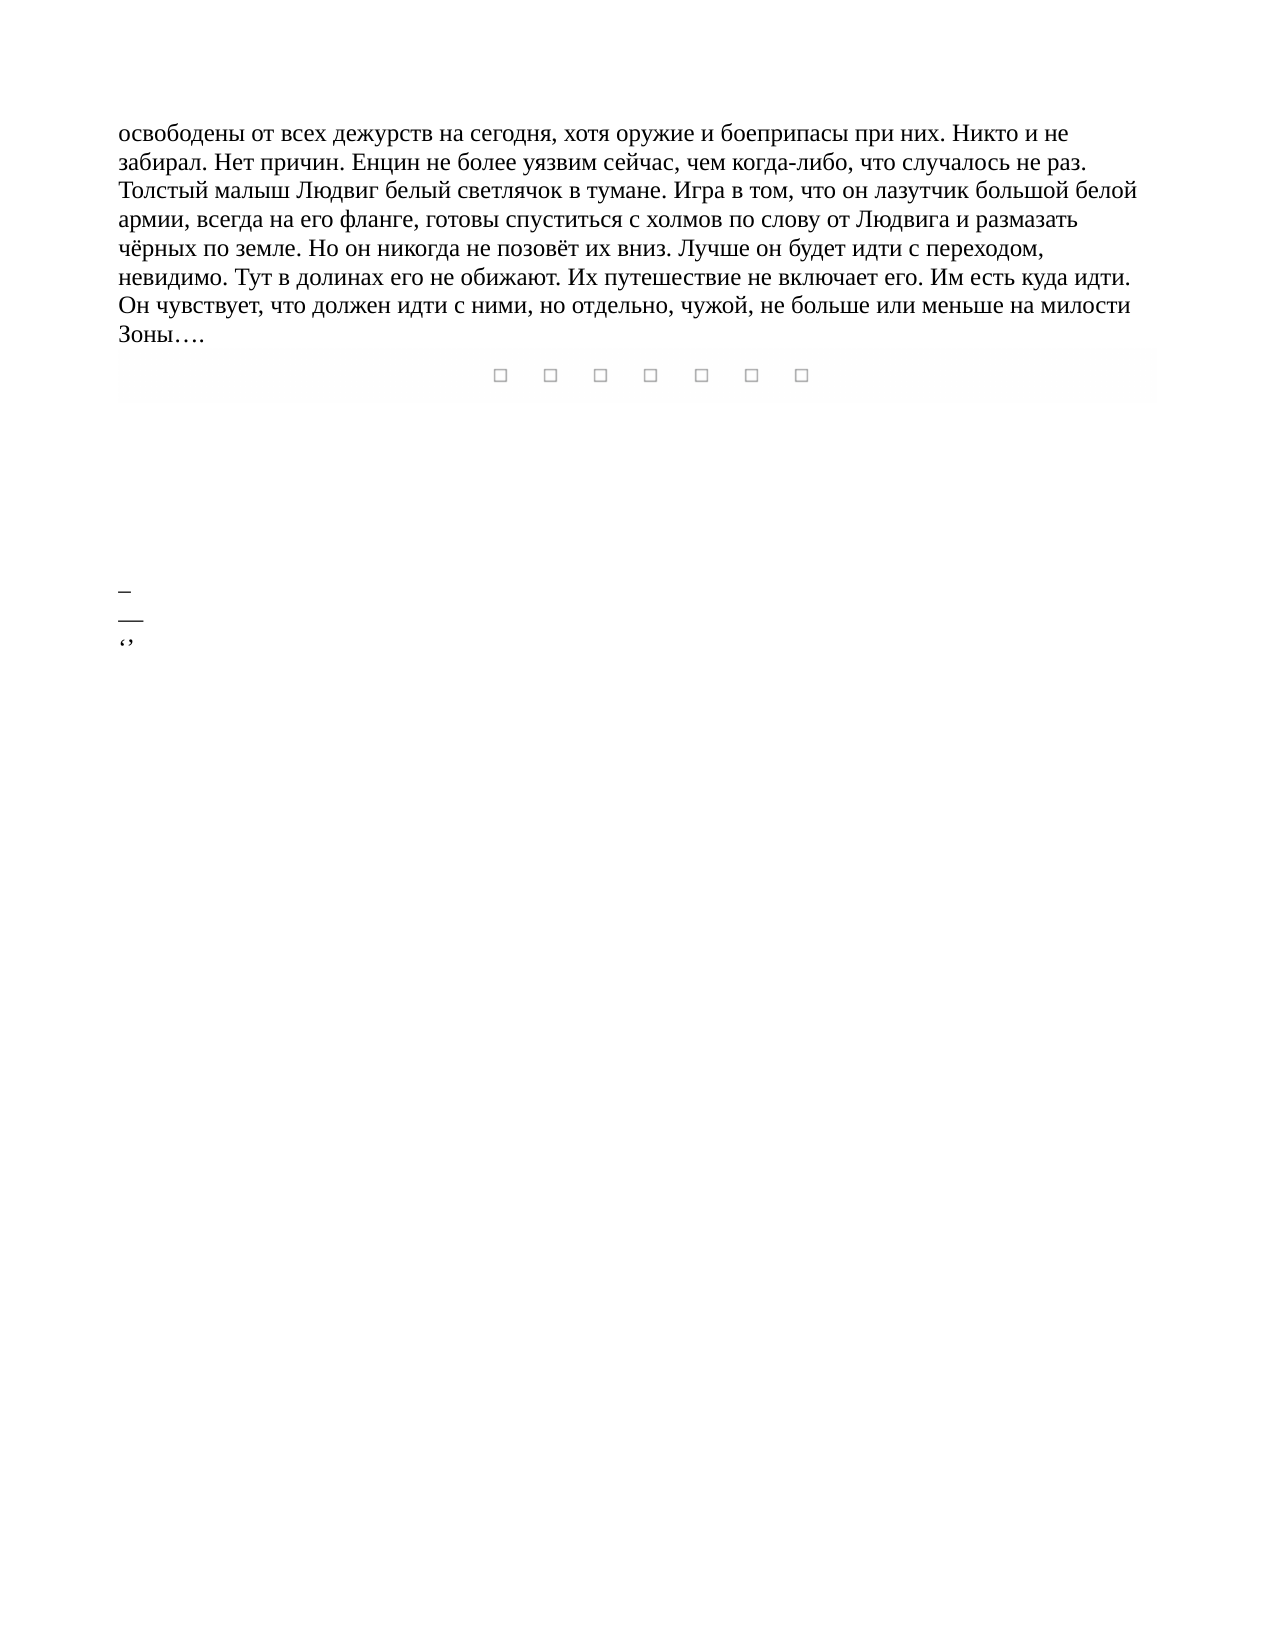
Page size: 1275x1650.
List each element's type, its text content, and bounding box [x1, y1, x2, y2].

text освободены от всех дежурств на сегодня, хотя оружие и боеприпасы при них. Никто и не забирал. Нет причин. Енцин не более уязвим сейчас, чем когда-либо, что случалось не раз. [118, 118, 1157, 176]
text – [118, 576, 1157, 604]
text — [118, 604, 1157, 633]
text Толстый малыш Людвиг белый светлячок в тумане. Игра в том, что он лазутчик большой белой армии, всегда на его фланге, готовы спуститься с холмов по слову от Людвига и размазать чёрных по земле. Но он никогда не позовёт их вниз. Лучше он будет идти с переходом, невидимо. Тут в долинах его не обижают. Их путешествие не включает его. Им есть куда идти. Он чувствует, что должен идти с ними, но отдельно, чужой, не больше или меньше на милости Зоны…. [118, 176, 1157, 348]
picture [118, 348, 1157, 403]
text ‘’ [118, 633, 1157, 662]
